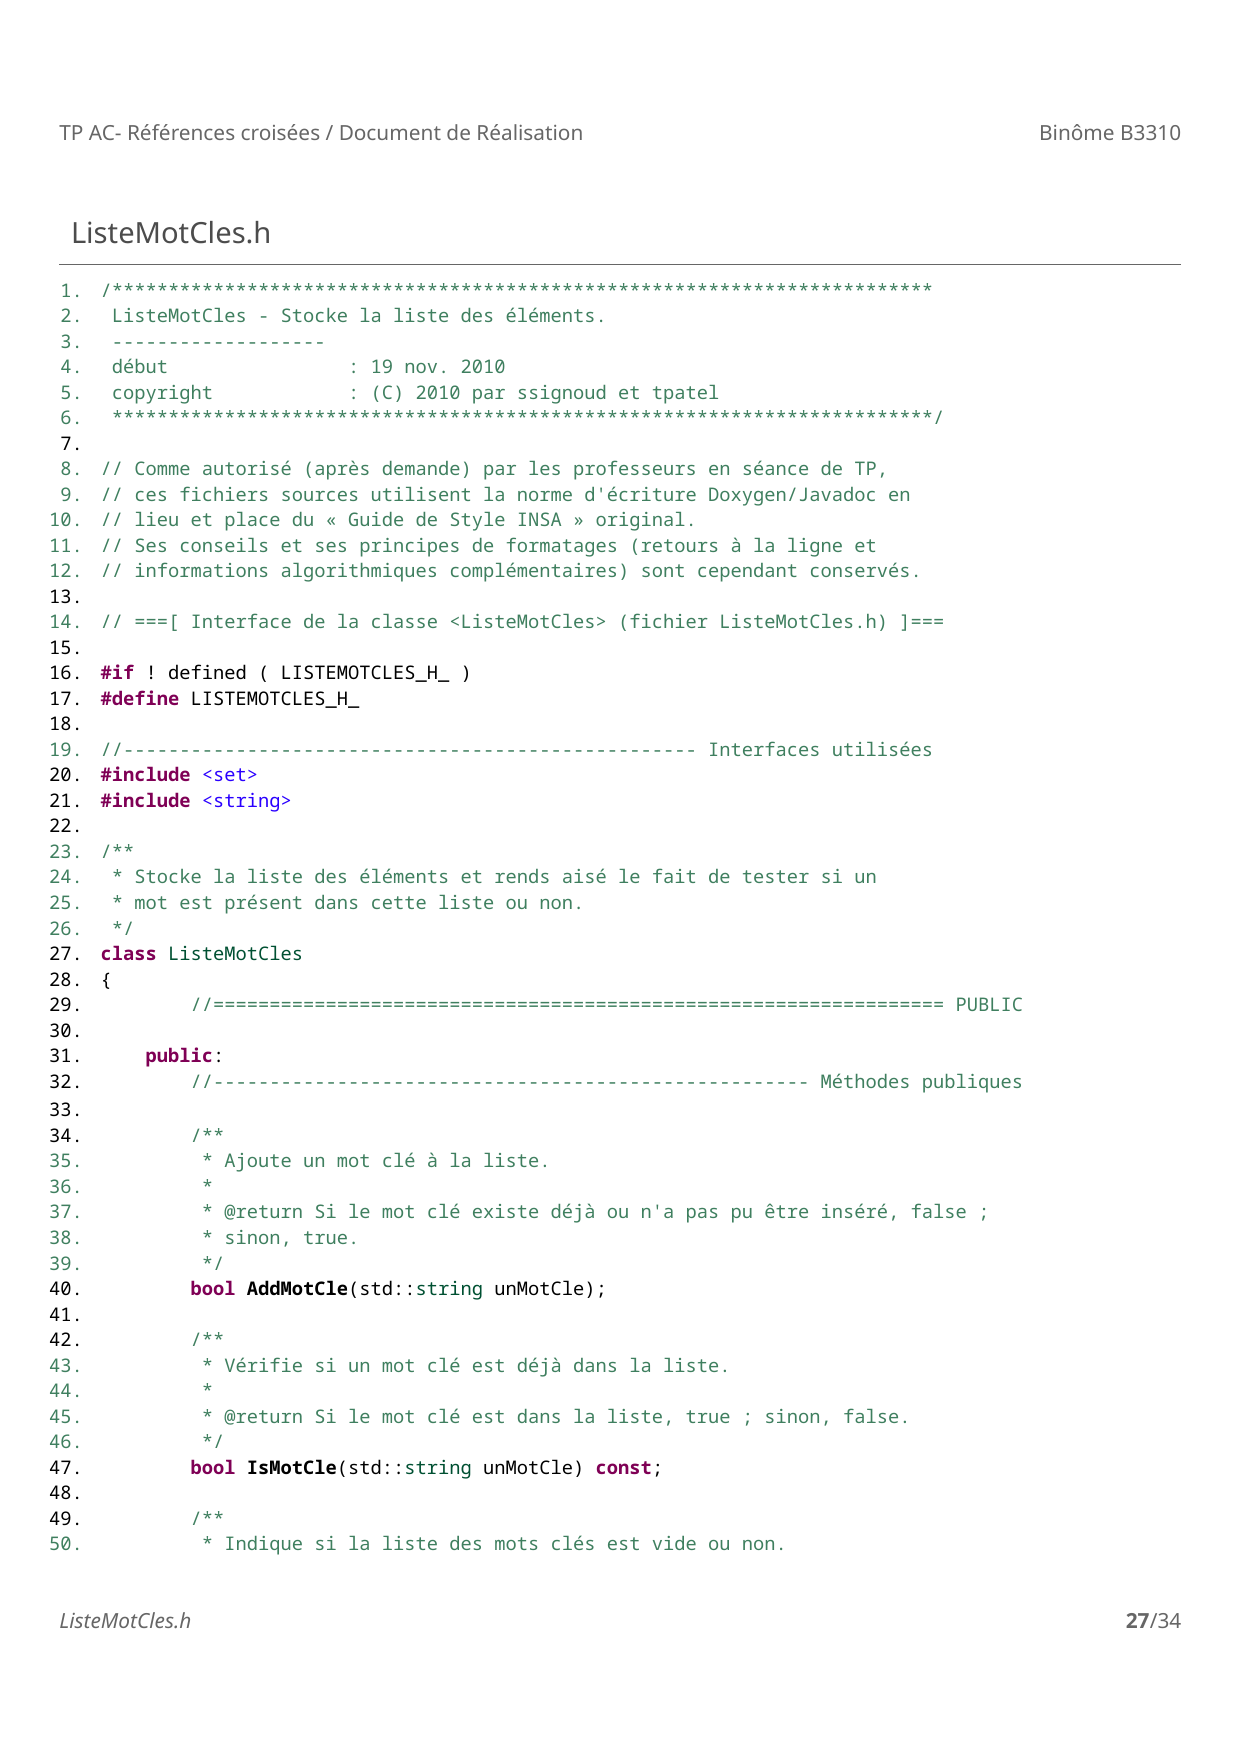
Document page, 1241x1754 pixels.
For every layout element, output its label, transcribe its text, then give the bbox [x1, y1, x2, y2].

list * Stocke la liste des éléments et rends aisé le fait de tester si un [83, 864, 1181, 889]
list //--------------------------------------------------- Interfaces utilisées [83, 736, 1181, 762]
list #if ! defined ( LISTEMOTCLES_H_ ) [83, 660, 1181, 685]
list #include <string> [83, 787, 1181, 813]
list * sinon, true. [83, 1224, 1181, 1250]
list { [83, 966, 1181, 991]
list /** [83, 838, 1181, 864]
list //================================================================= PUBLIC [83, 991, 1181, 1017]
list // informations algorithmiques complémentaires) sont cependant conservés. [83, 558, 1181, 583]
list // ces fichiers sources utilisent la norme d'écriture Doxygen/Javadoc en [83, 481, 1181, 507]
list * Vérifie si un mot clé est déjà dans la liste. [83, 1352, 1181, 1377]
list * Indique si la liste des mots clés est vide ou non. [83, 1531, 1181, 1556]
list */ [83, 1428, 1181, 1454]
list // Comme autorisé (après demande) par les professeurs en séance de TP, [83, 456, 1181, 481]
list * Ajoute un mot clé à la liste. [83, 1148, 1181, 1173]
list ------------------- [83, 328, 1181, 353]
list #include <set> [83, 762, 1181, 787]
list ListeMotCles - Stocke la liste des éléments. [83, 302, 1181, 328]
list #define LISTEMOTCLES_H_ [83, 685, 1181, 711]
list /** [83, 1326, 1181, 1352]
list class ListeMotCles [83, 940, 1181, 966]
list * [83, 1377, 1181, 1403]
subtitle ListeMotCles.h [59, 201, 1181, 264]
list public: [83, 1042, 1181, 1068]
list /************************************************************************* [83, 277, 1181, 302]
list /** [83, 1505, 1181, 1531]
list * [83, 1173, 1181, 1199]
list début : 19 nov. 2010 [83, 353, 1181, 379]
list // ===[ Interface de la classe <ListeMotCles> (fichier ListeMotCles.h) ]=== [83, 609, 1181, 634]
list */ [83, 1250, 1181, 1275]
list /** [83, 1122, 1181, 1148]
list //----------------------------------------------------- Méthodes publiques [83, 1068, 1181, 1093]
list // lieu et place du « Guide de Style INSA » original. [83, 507, 1181, 532]
list bool IsMotCle(std::string unMotCle) const; [83, 1454, 1181, 1479]
list // Ses conseils et ses principes de formatages (retours à la ligne et [83, 532, 1181, 558]
list bool AddMotCle(std::string unMotCle); [83, 1275, 1181, 1301]
list * @return Si le mot clé existe déjà ou n'a pas pu être inséré, false ; [83, 1199, 1181, 1224]
list copyright : (C) 2010 par ssignoud et tpatel [83, 379, 1181, 404]
list * mot est présent dans cette liste ou non. [83, 889, 1181, 915]
list * @return Si le mot clé est dans la liste, true ; sinon, false. [83, 1403, 1181, 1428]
list *************************************************************************/ [83, 404, 1181, 430]
list */ [83, 915, 1181, 940]
